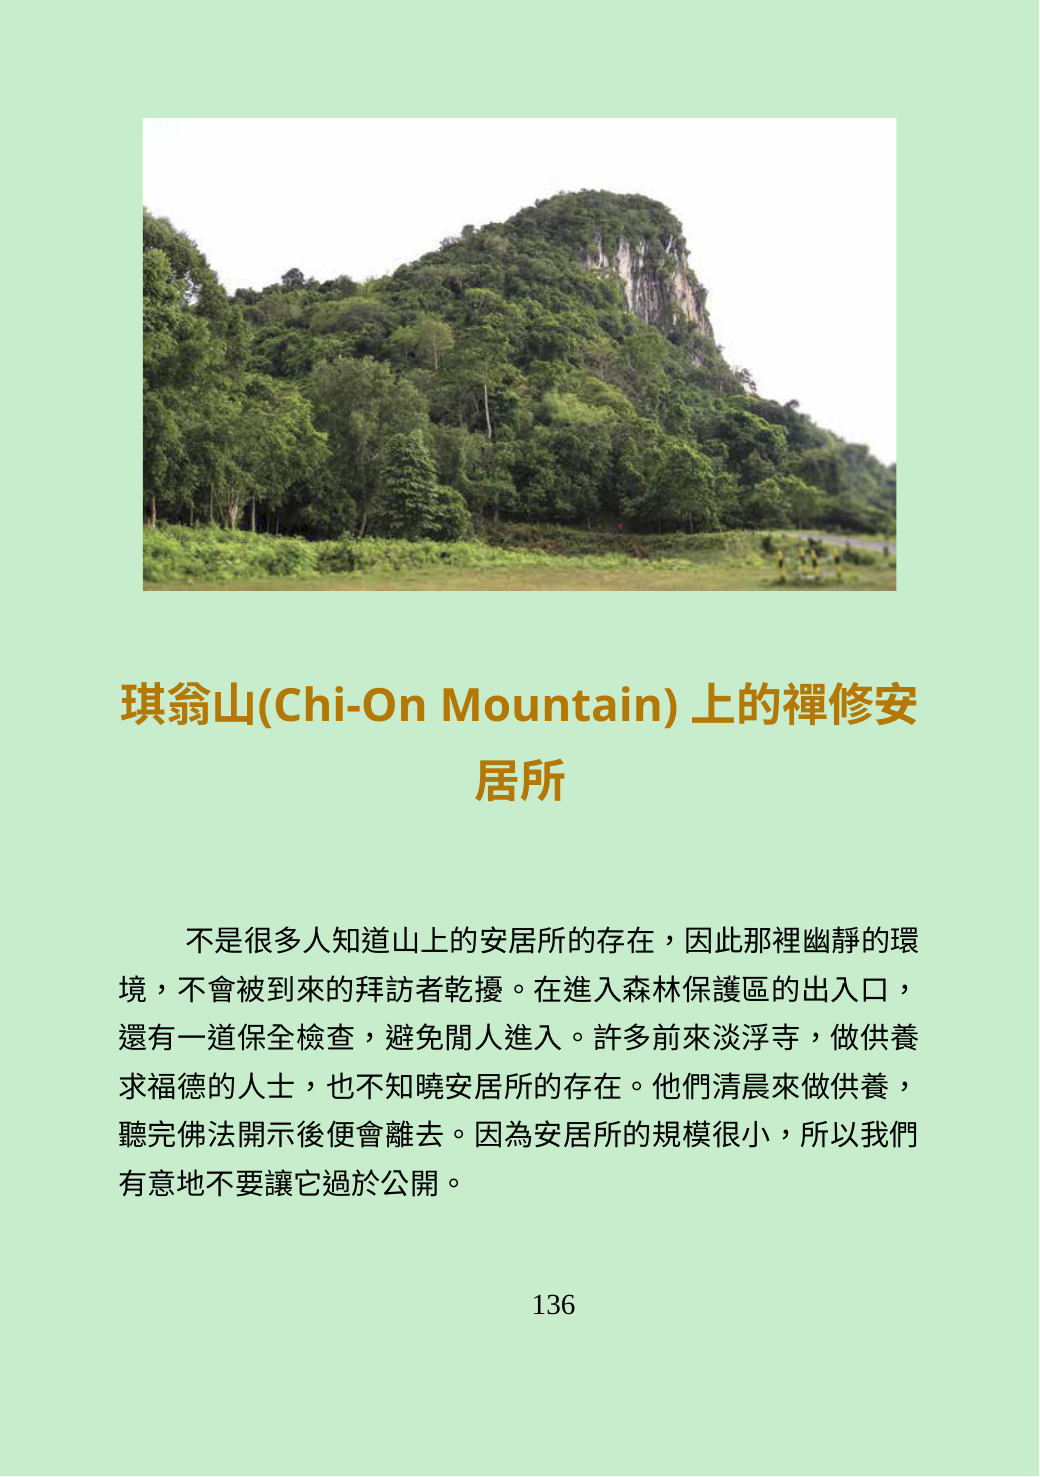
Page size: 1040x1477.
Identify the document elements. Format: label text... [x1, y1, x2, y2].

text 不是很多人知道山上的安居所的存在，因此那裡幽靜的環境，不會被到來的拜訪者乾擾。在進入森林保護區的出入口，還有一道保全檢查，避免閒人進入。許多前來淡浮寺，做供養求福德的人士，也不知曉安居所的存在。他們清晨來做供養，聽完佛法開示後便會離去。因為安居所的規模很小，所以我們有意地不要讓它過於公開。 [118, 918, 921, 1203]
picture [142, 118, 897, 591]
subtitle 琪翁山(Chi-On Mountain) 上的禪修安居所 [118, 668, 921, 811]
